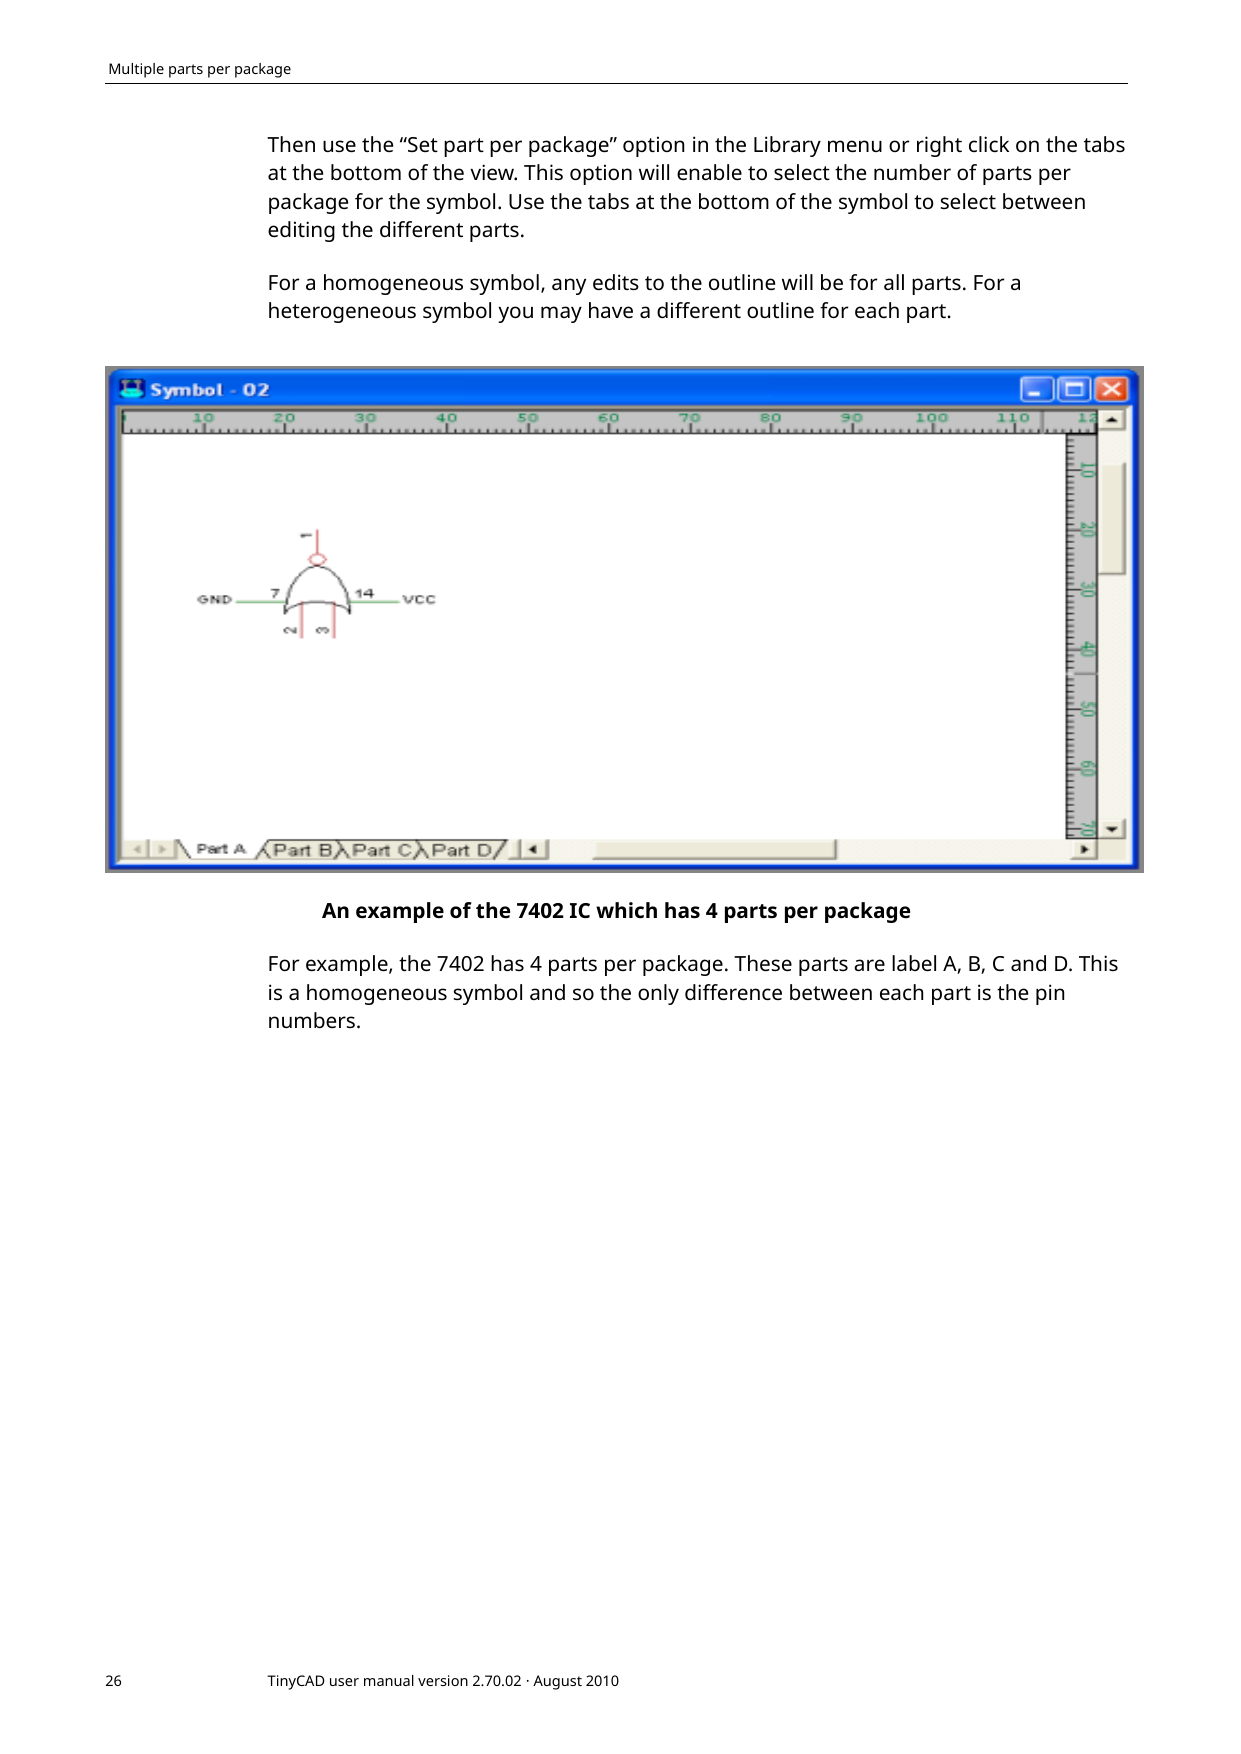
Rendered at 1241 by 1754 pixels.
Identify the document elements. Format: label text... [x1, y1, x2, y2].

text An example of the 7402 IC which has 4 parts per package [105, 873, 1128, 925]
text For example, the 7402 has 4 parts per package. These parts are label A, B, C and D. This is a homogeneous symbol and so the only difference between each part is the pin numbers. [267, 949, 1128, 1034]
picture [105, 366, 1144, 873]
text Then use the “Set part per package” option in the Library menu or right click on the tabs at the bottom of the view. This option will enable to select the number of parts per package for the symbol. Use the tabs at the bottom of the symbol to select between editing the different parts. [267, 130, 1128, 244]
text For a homogeneous symbol, any edits to the outline will be for all parts. For a heterogeneous symbol you may have a different outline for each part. [267, 268, 1128, 325]
text [105, 337, 1128, 366]
